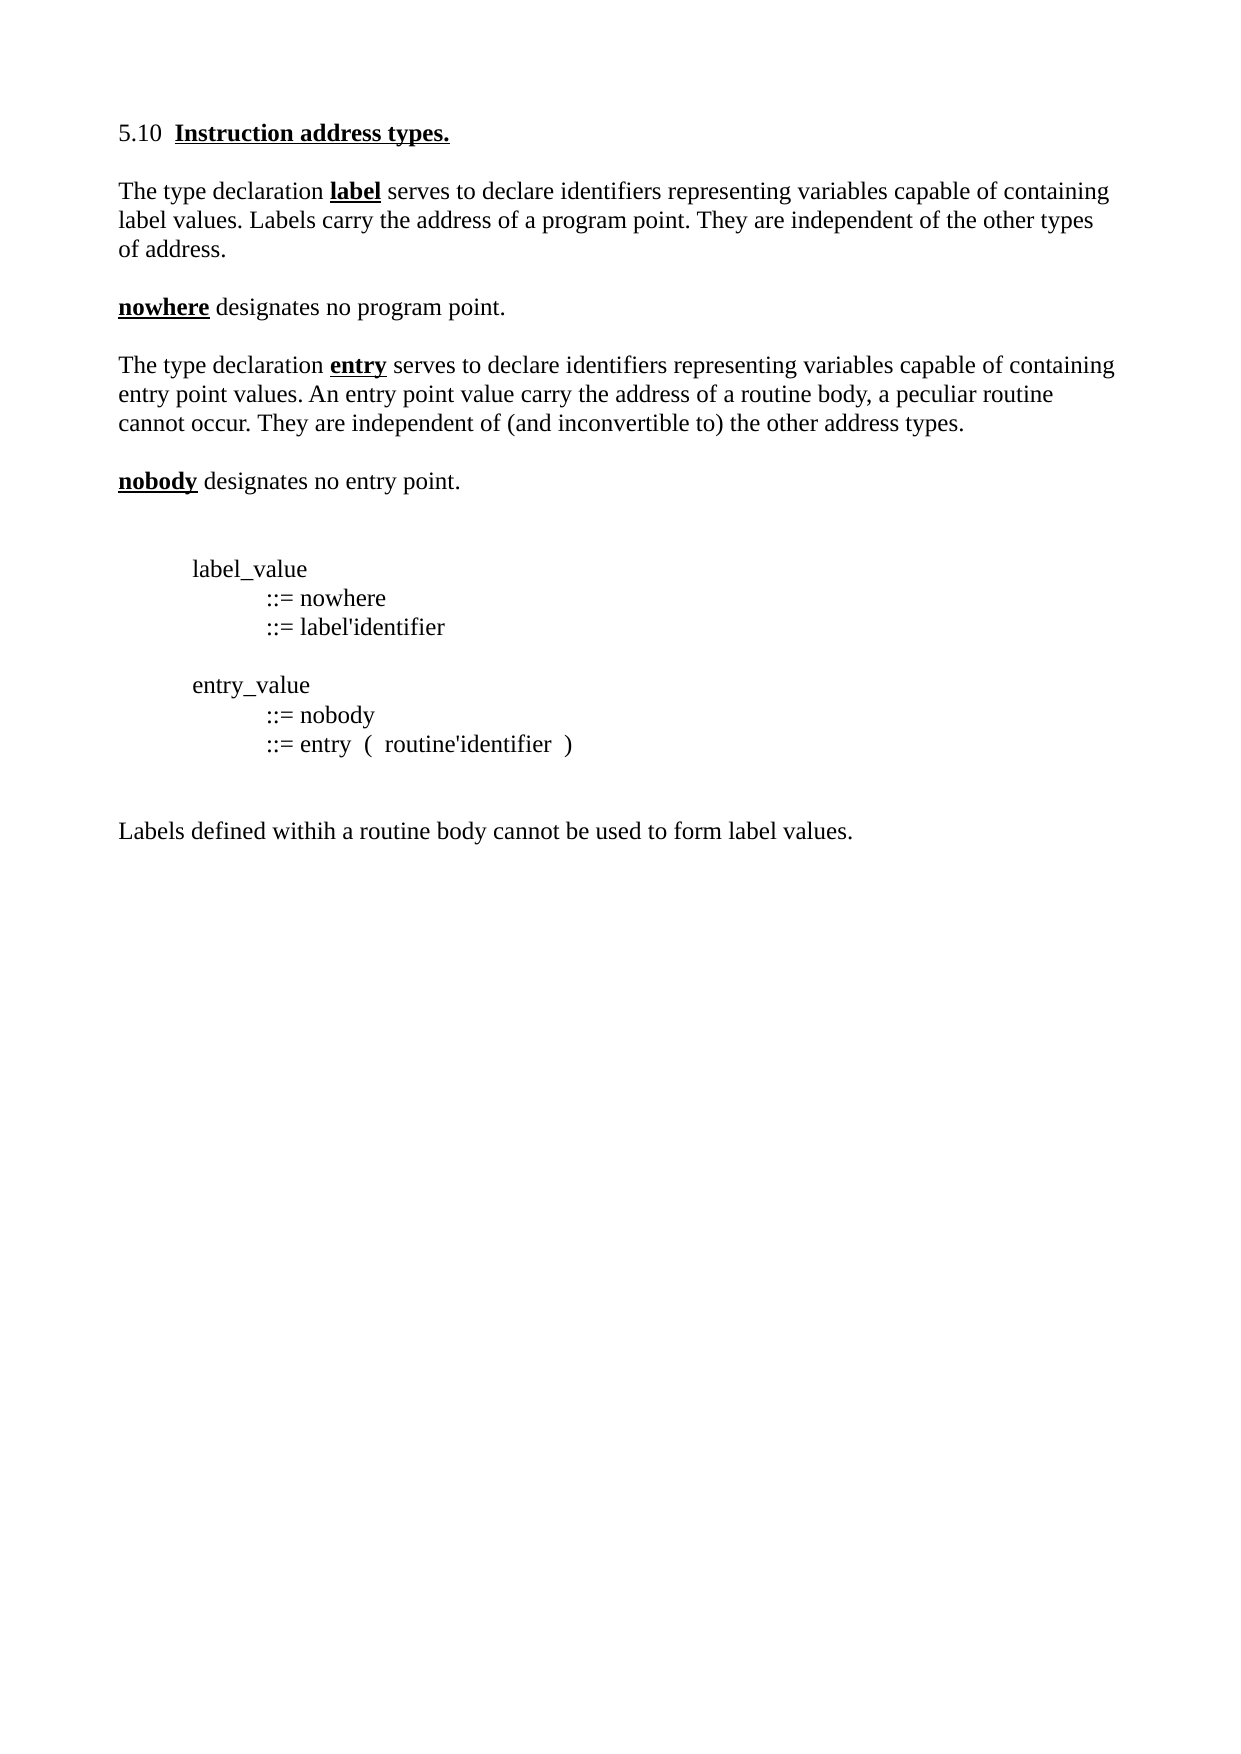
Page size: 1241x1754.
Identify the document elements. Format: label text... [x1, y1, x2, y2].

text The type declaration entry serves to declare identifiers representing variables capable of containing entry point values. An entry point value carry the address of a routine body, a peculiar routine cannot occur. They are independent of (and inconvertible to) the other address types. [118, 351, 1122, 437]
text ::= entry ( routine'identifier ) [118, 729, 1122, 758]
text label_value [118, 554, 1122, 583]
text ::= nobody [118, 700, 1122, 728]
text The type declaration label serves to declare identifiers representing variables capable of containing label values. Labels carry the address of a program point. They are independent of the other types of address. [118, 176, 1122, 263]
text ::= label'identifier [118, 612, 1122, 641]
text 5.10 Instruction address types. [118, 118, 1122, 147]
text nowhere designates no program point. [118, 292, 1122, 321]
text ::= nowhere [118, 583, 1122, 612]
text entry_value [118, 671, 1122, 699]
text Labels defined withih a routine body cannot be used to form label values. [118, 816, 1122, 845]
text nobody designates no entry point. [118, 466, 1122, 495]
